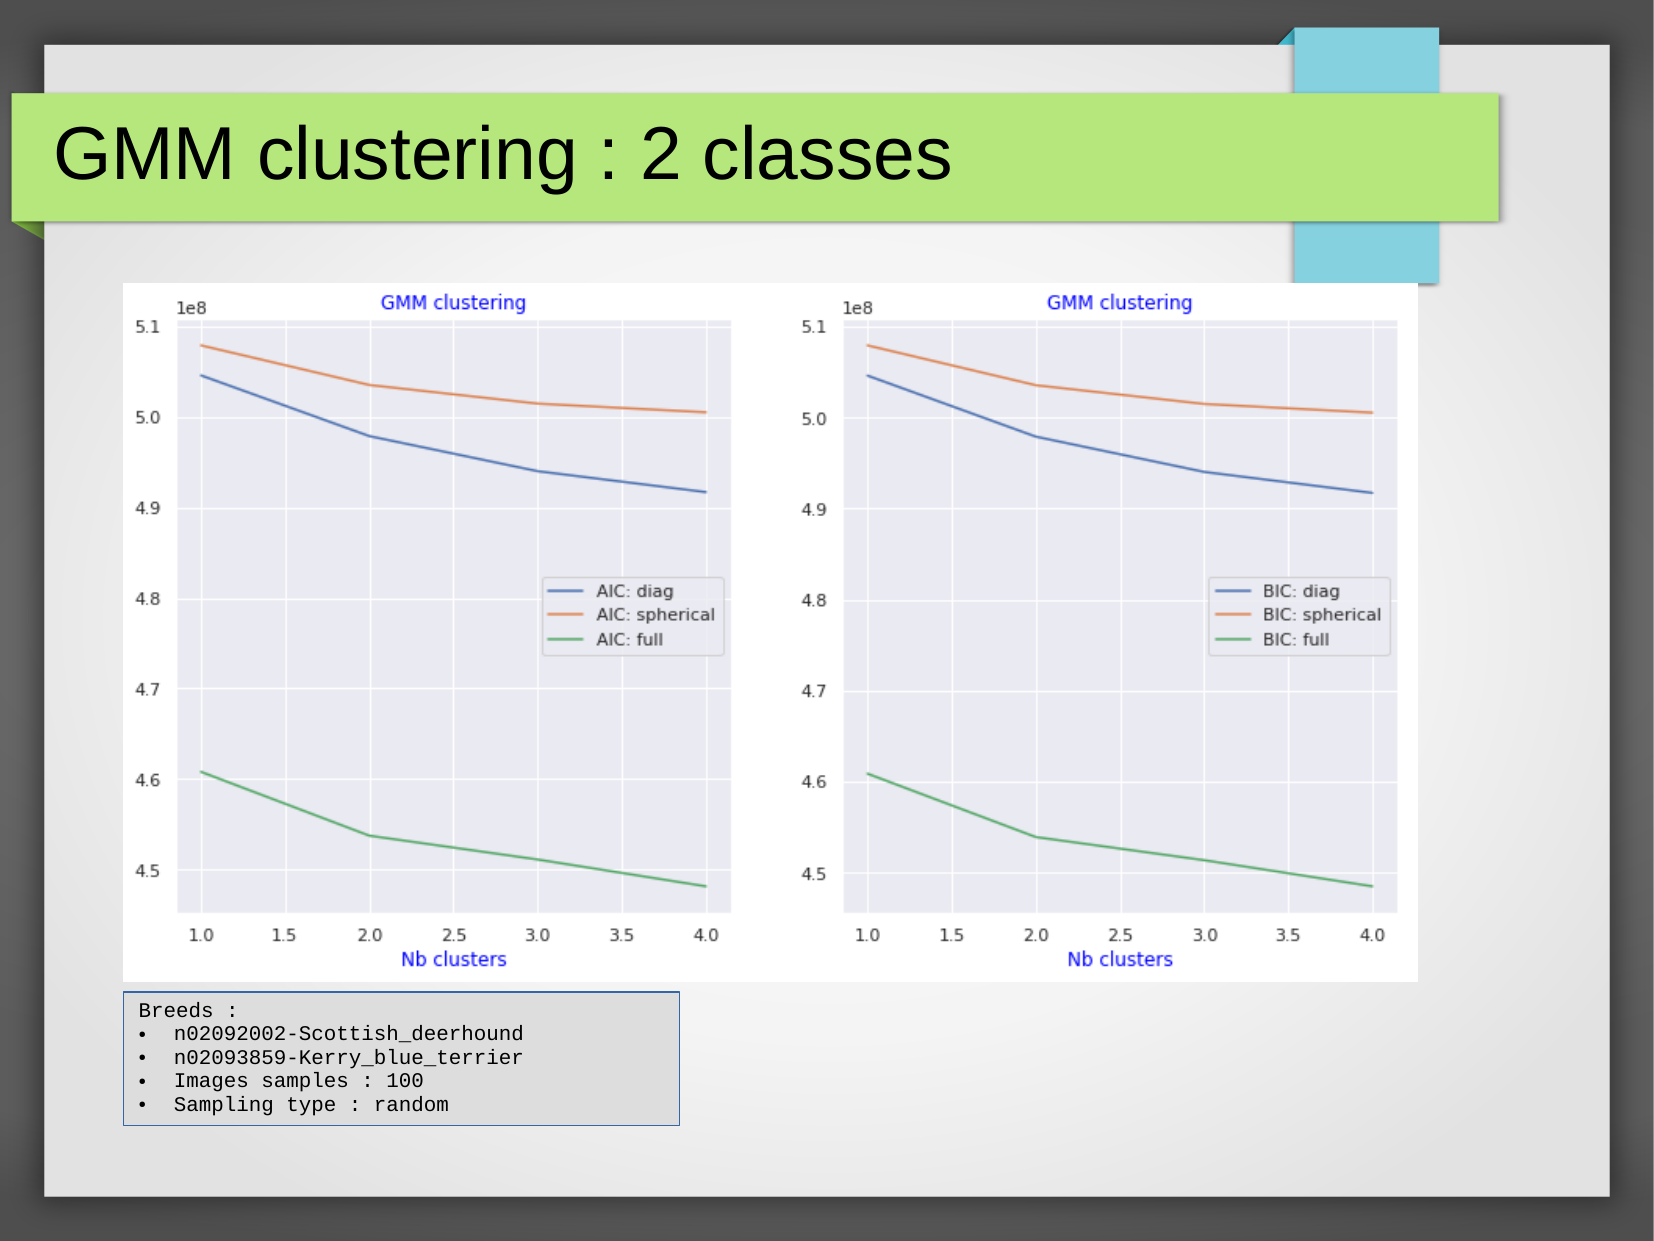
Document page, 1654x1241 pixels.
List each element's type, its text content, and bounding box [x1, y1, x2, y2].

title GMM clustering : 2 classes [53, 69, 1554, 238]
text_box Breeds : n02092002-Scottish_deerhound n02093859-Kerry_blue_terrier Images samples : 100 Sampling type : random [123, 992, 680, 1126]
picture [0, 0, 1654, 1241]
